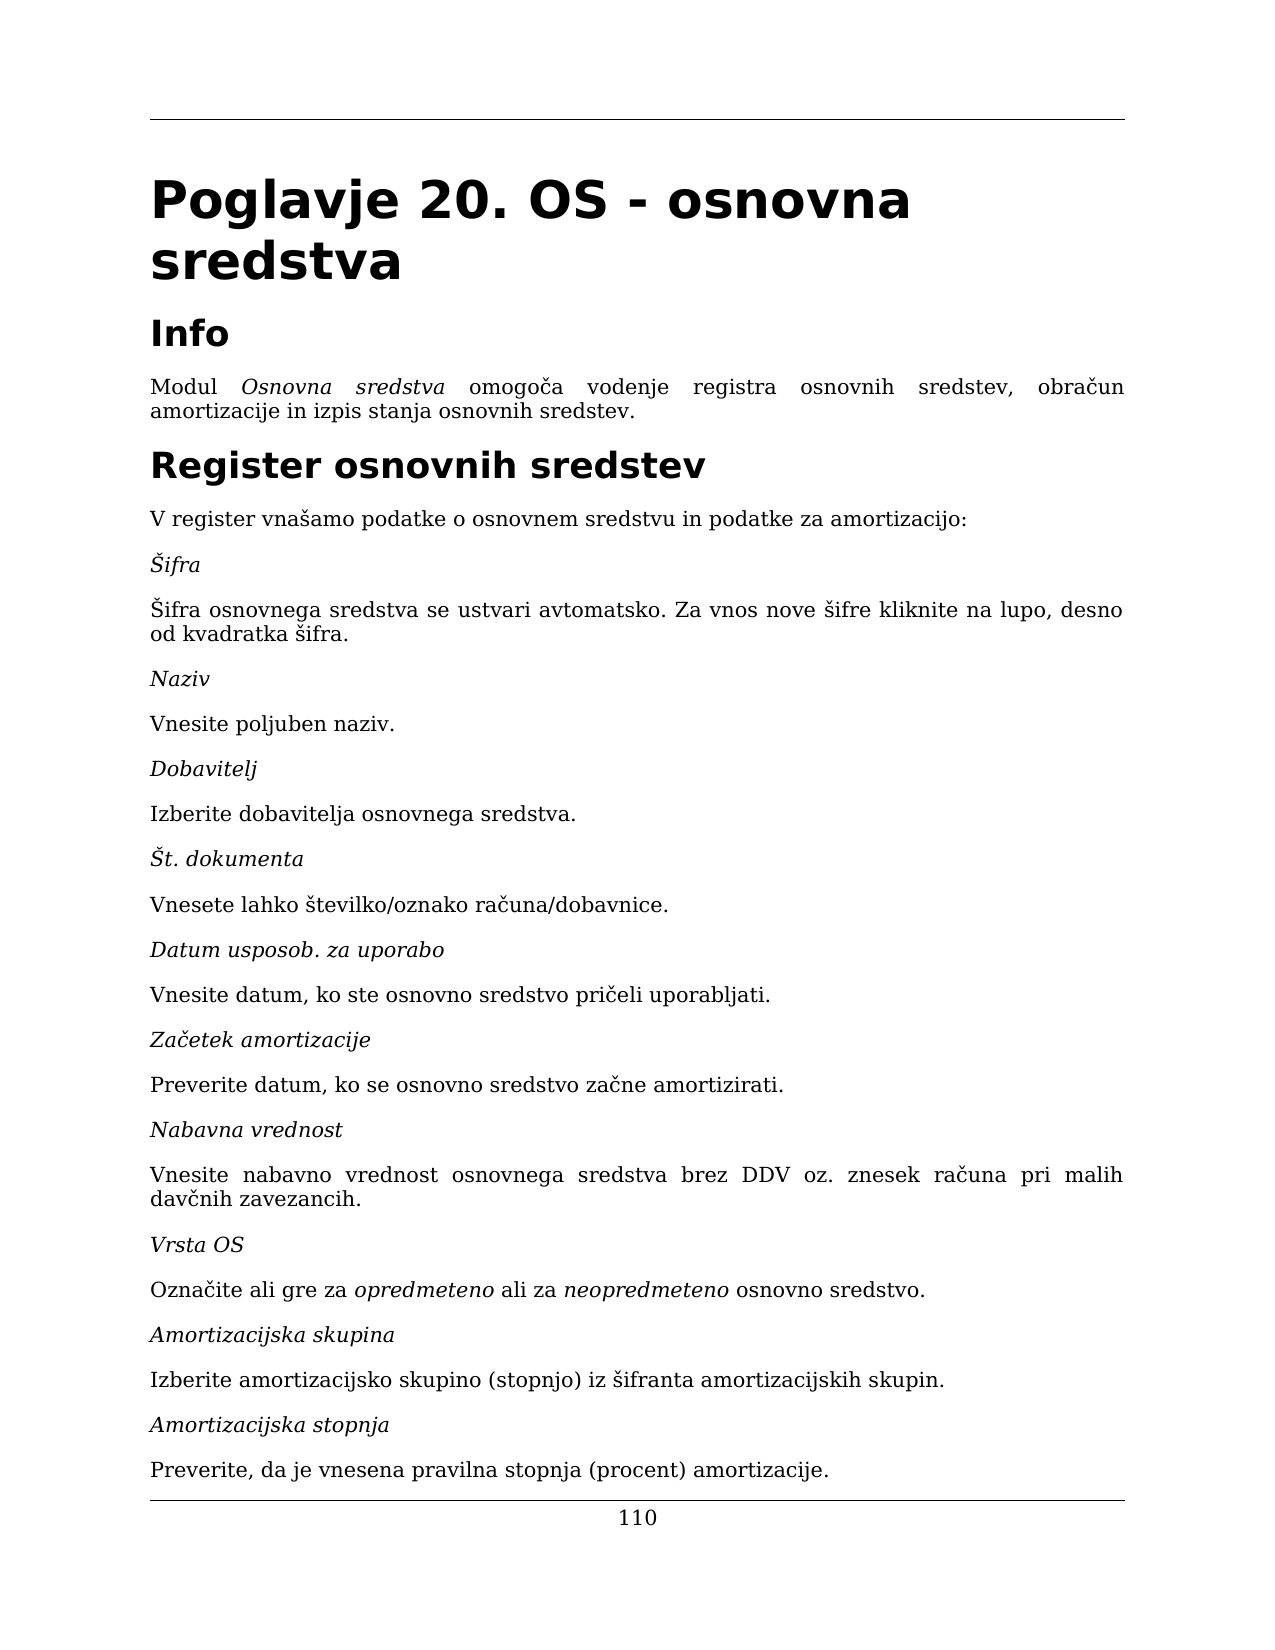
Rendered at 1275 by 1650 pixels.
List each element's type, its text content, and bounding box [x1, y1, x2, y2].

text Poglavje 20. OS - osnovna sredstva [150, 171, 1125, 292]
text Dobavitelj [150, 757, 1125, 782]
text Šifra osnovnega sredstva se ustvari avtomatsko. Za vnos nove šifre kliknite na lupo, desno od kvadratka šifra. [150, 598, 1125, 646]
text Modul Osnovna sredstva omogoča vodenje registra osnovnih sredstev, obračun amortizacije in izpis stanja osnovnih sredstev. [150, 375, 1125, 424]
text Izberite dobavitelja osnovnega sredstva. [150, 802, 1125, 827]
text Info [150, 312, 1125, 354]
text Preverite datum, ko se osnovno sredstvo začne amortizirati. [150, 1073, 1125, 1097]
text Vnesite poljuben naziv. [150, 712, 1125, 736]
text Označite ali gre za opredmeteno ali za neopredmeteno osnovno sredstvo. [150, 1278, 1125, 1302]
text Preverite, da je vnesena pravilna stopnja (procent) amortizacije. [150, 1458, 1125, 1482]
text Register osnovnih sredstev [150, 445, 1125, 487]
text Amortizacijska skupina [150, 1323, 1125, 1347]
text Št. dokumenta [150, 847, 1125, 872]
text Naziv [150, 667, 1125, 691]
text V register vnašamo podatke o osnovnem sredstvu in podatke za amortizacijo: [150, 507, 1125, 532]
text Izberite amortizacijsko skupino (stopnjo) iz šifranta amortizacijskih skupin. [150, 1368, 1125, 1392]
text Vnesite nabavno vrednost osnovnega sredstva brez DDV oz. znesek računa pri malih davčnih zavezancih. [150, 1163, 1125, 1212]
text Amortizacijska stopnja [150, 1413, 1125, 1437]
text Nabavna vrednost [150, 1118, 1125, 1142]
text Začetek amortizacije [150, 1028, 1125, 1052]
text Vnesete lahko številko/oznako računa/dobavnice. [150, 893, 1125, 917]
text Šifra [150, 553, 1125, 577]
text Datum usposob. za uporabo [150, 938, 1125, 962]
text Vnesite datum, ko ste osnovno sredstvo pričeli uporabljati. [150, 983, 1125, 1007]
text Vrsta OS [150, 1233, 1125, 1257]
